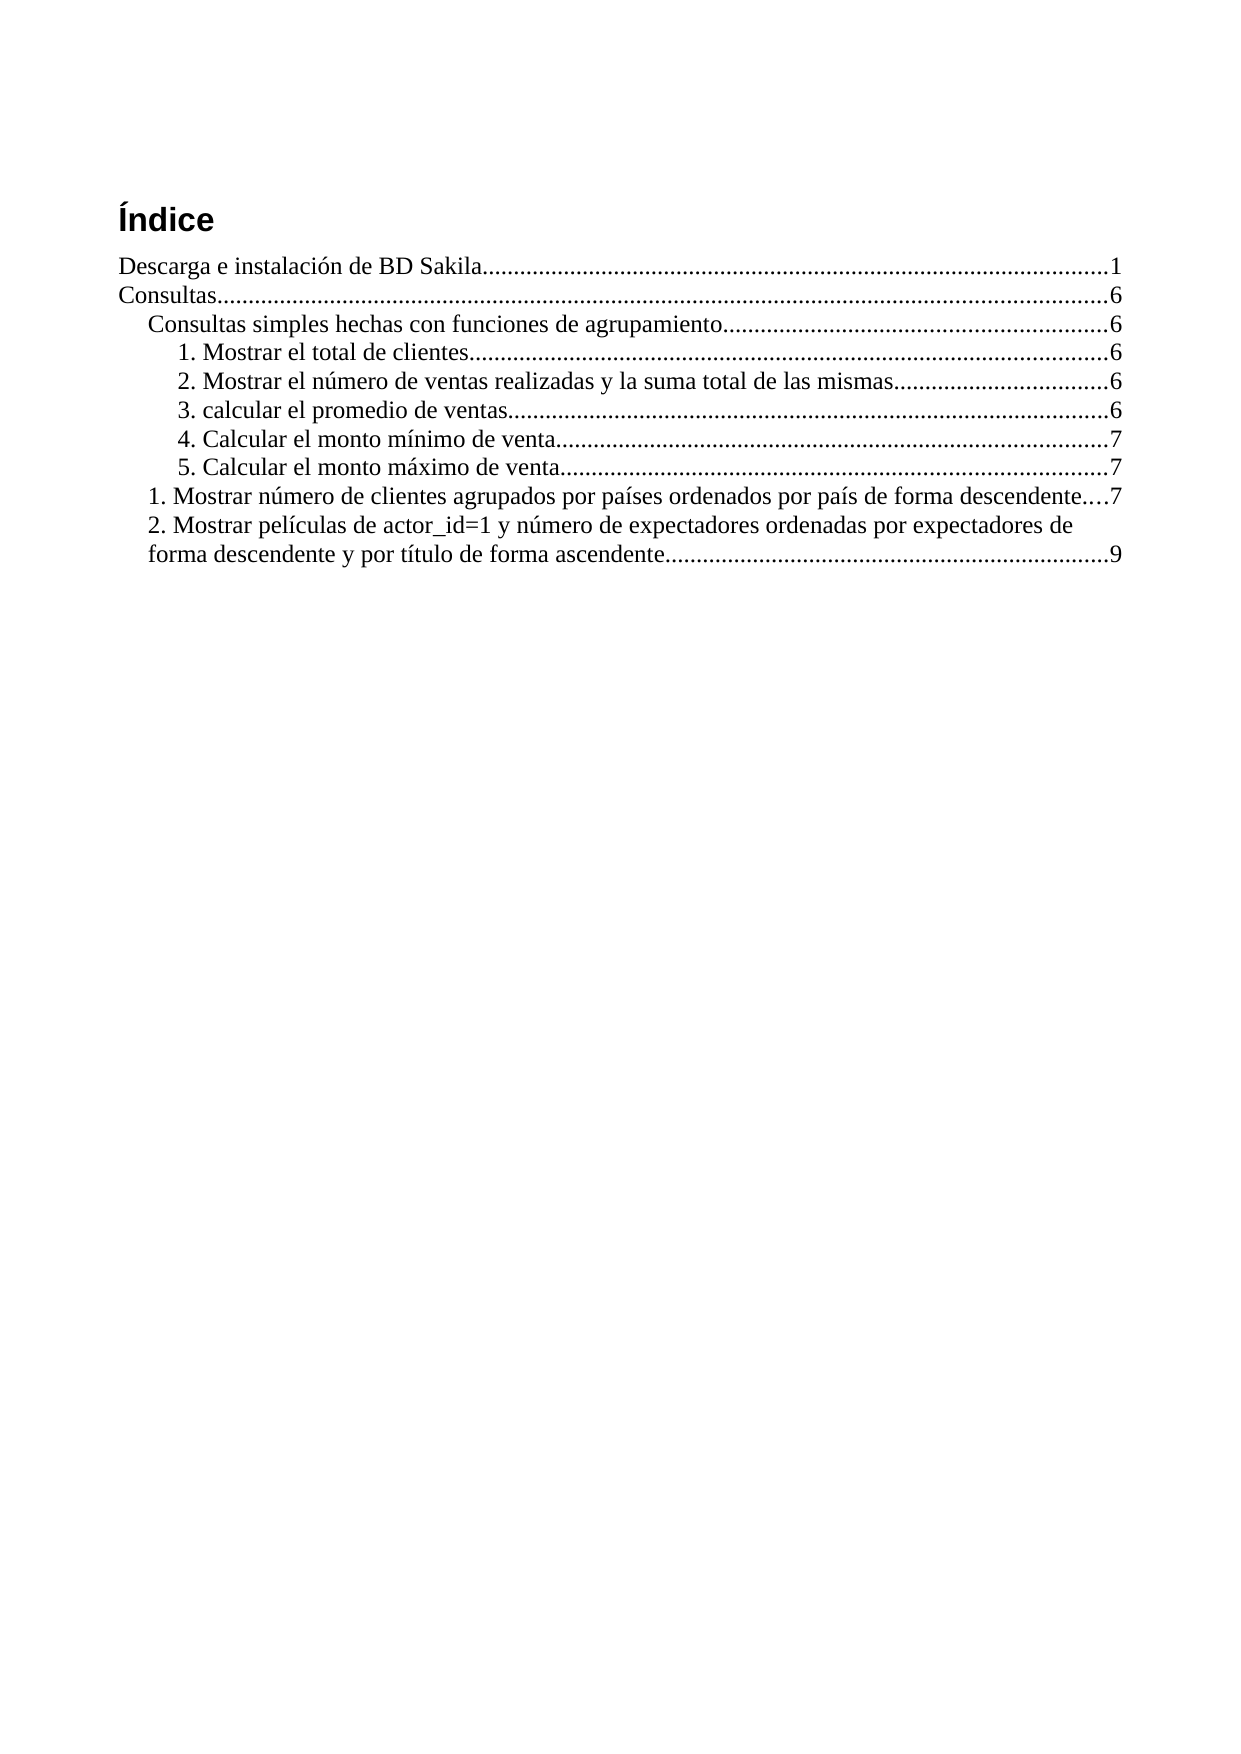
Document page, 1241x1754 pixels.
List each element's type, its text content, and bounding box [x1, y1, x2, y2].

text 2. Mostrar películas de actor_id=1 y número de expectadores ordenadas por expectadores de forma descendente y por título de forma ascendente. 9 [148, 510, 1122, 567]
text 3. calcular el promedio de ventas 6 [177, 395, 1122, 424]
text 1. Mostrar número de clientes agrupados por países ordenados por país de forma descendente. 7 [148, 481, 1122, 510]
text 1. Mostrar el total de clientes 6 [177, 337, 1122, 366]
text Consultas simples hechas con funciones de agrupamiento 6 [148, 309, 1122, 337]
subtitle Índice [118, 200, 1122, 239]
text 4. Calcular el monto mínimo de venta 7 [177, 424, 1122, 452]
text 5. Calcular el monto máximo de venta 7 [177, 452, 1122, 481]
text Consultas 6 [118, 280, 1122, 309]
text 2. Mostrar el número de ventas realizadas y la suma total de las mismas 6 [177, 366, 1122, 395]
text Descarga e instalación de BD Sakila 1 [118, 251, 1122, 280]
